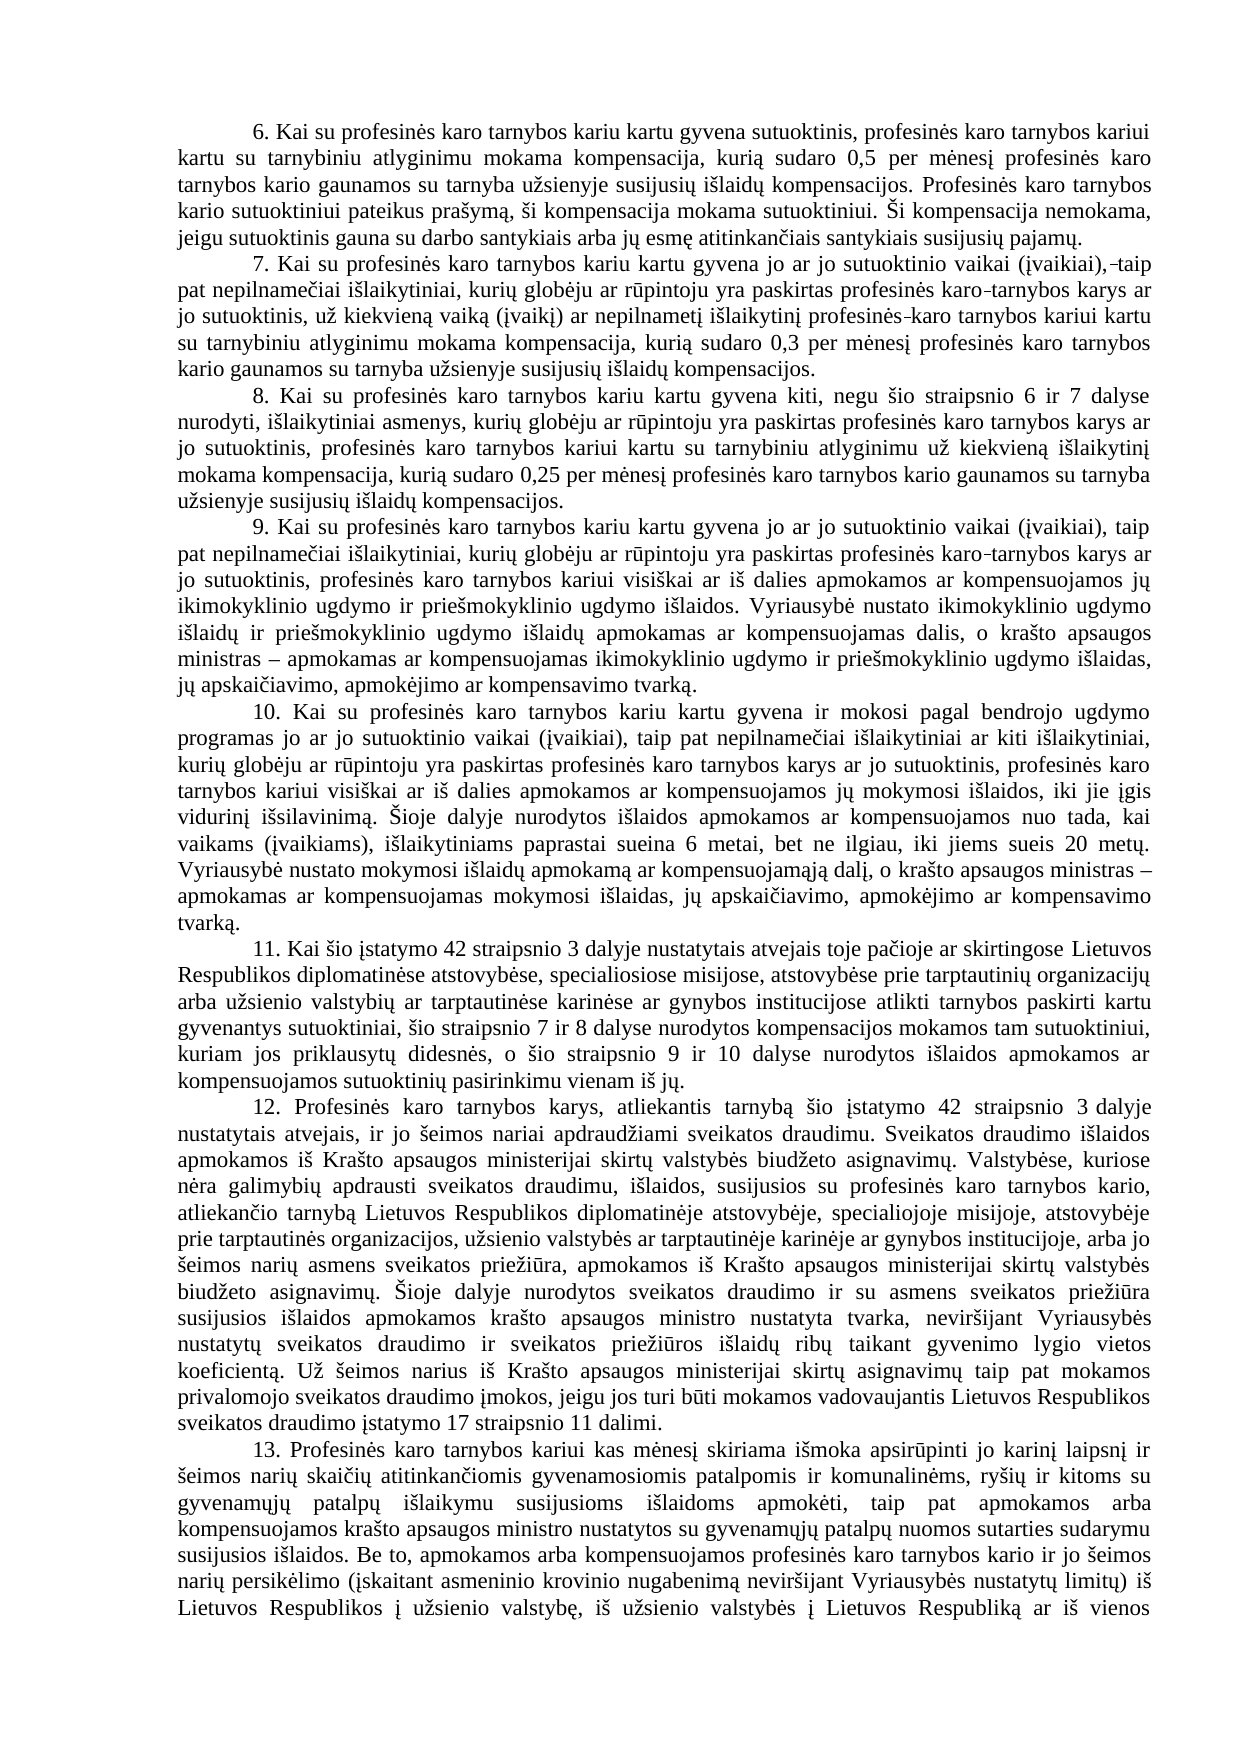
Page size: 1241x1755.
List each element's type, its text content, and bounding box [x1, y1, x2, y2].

text 6. Kai su profesinės karo tarnybos kariu kartu gyvena sutuoktinis, profesinės karo tarnybos kariui kartu su tarnybiniu atlyginimu mokama kompensacija, kurią sudaro 0,5 per mėnesį profesinės karo tarnybos kario gaunamos su tarnyba užsienyje susijusių išlaidų kompensacijos. Profesinės karo tarnybos kario sutuoktiniui pateikus prašymą, ši kompensacija mokama sutuoktiniui. Ši kompensacija nemokama, jeigu sutuoktinis gauna su darbo santykiais arba jų esmę atitinkančiais santykiais susijusių pajamų. [177, 118, 1152, 250]
text 7. Kai su profesinės karo tarnybos kariu kartu gyvena jo ar jo sutuoktinio vaikai (įvaikiai), taip pat nepilnamečiai išlaikytiniai, kurių globėju ar rūpintoju yra paskirtas profesinės karo tarnybos karys ar jo sutuoktinis, už kiekvieną vaiką (įvaikį) ar nepilnametį išlaikytinį profesinės karo tarnybos kariui kartu su tarnybiniu atlyginimu mokama kompensacija, kurią sudaro 0,3 per mėnesį profesinės karo tarnybos kario gaunamos su tarnyba užsienyje susijusių išlaidų kompensacijos. [177, 250, 1152, 382]
text 13. Profesinės karo tarnybos kariui kas mėnesį skiriama išmoka apsirūpinti jo karinį laipsnį ir šeimos narių skaičių atitinkančiomis gyvenamosiomis patalpomis ir komunalinėms, ryšių ir kitoms su gyvenamųjų patalpų išlaikymu susijusioms išlaidoms apmokėti, taip pat apmokamos arba kompensuojamos krašto apsaugos ministro nustatytos su gyvenamųjų patalpų nuomos sutarties sudarymu susijusios išlaidos. Be to, apmokamos arba kompensuojamos profesinės karo tarnybos kario ir jo šeimos narių persikėlimo (įskaitant asmeninio krovinio nugabenimą neviršijant Vyriausybės nustatytų limitų) iš Lietuvos Respublikos į užsienio valstybę, iš užsienio valstybės į Lietuvos Respubliką ar iš vienos [177, 1436, 1152, 1620]
text 12. Profesinės karo tarnybos karys, atliekantis tarnybą šio įstatymo 42 straipsnio 3 dalyje nustatytais atvejais, ir jo šeimos nariai apdraudžiami sveikatos draudimu. Sveikatos draudimo išlaidos apmokamos iš Krašto apsaugos ministerijai skirtų valstybės biudžeto asignavimų. Valstybėse, kuriose nėra galimybių apdrausti sveikatos draudimu, išlaidos, susijusios su profesinės karo tarnybos kario, atliekančio tarnybą Lietuvos Respublikos diplomatinėje atstovybėje, specialiojoje misijoje, atstovybėje prie tarptautinės organizacijos, užsienio valstybės ar tarptautinėje karinėje ar gynybos institucijoje, arba jo šeimos narių asmens sveikatos priežiūra, apmokamos iš Krašto apsaugos ministerijai skirtų valstybės biudžeto asignavimų. Šioje dalyje nurodytos sveikatos draudimo ir su asmens sveikatos priežiūra susijusios išlaidos apmokamos krašto apsaugos ministro nustatyta tvarka, neviršijant Vyriausybės nustatytų sveikatos draudimo ir sveikatos priežiūros išlaidų ribų taikant gyvenimo lygio vietos koeficientą. Už šeimos narius iš Krašto apsaugos ministerijai skirtų asignavimų taip pat mokamos privalomojo sveikatos draudimo įmokos, jeigu jos turi būti mokamos vadovaujantis Lietuvos Respublikos sveikatos draudimo įstatymo 17 straipsnio 11 dalimi. [177, 1093, 1152, 1436]
text 8. Kai su profesinės karo tarnybos kariu kartu gyvena kiti, negu šio straipsnio 6 ir 7 dalyse nurodyti, išlaikytiniai asmenys, kurių globėju ar rūpintoju yra paskirtas profesinės karo tarnybos karys ar jo sutuoktinis, profesinės karo tarnybos kariui kartu su tarnybiniu atlyginimu už kiekvieną išlaikytinį mokama kompensacija, kurią sudaro 0,25 per mėnesį profesinės karo tarnybos kario gaunamos su tarnyba užsienyje susijusių išlaidų kompensacijos. [177, 382, 1152, 513]
text 10. Kai su profesinės karo tarnybos kariu kartu gyvena ir mokosi pagal bendrojo ugdymo programas jo ar jo sutuoktinio vaikai (įvaikiai), taip pat nepilnamečiai išlaikytiniai ar kiti išlaikytiniai, kurių globėju ar rūpintoju yra paskirtas profesinės karo tarnybos karys ar jo sutuoktinis, profesinės karo tarnybos kariui visiškai ar iš dalies apmokamos ar kompensuojamos jų mokymosi išlaidos, iki jie įgis vidurinį išsilavinimą. Šioje dalyje nurodytos išlaidos apmokamos ar kompensuojamos nuo tada, kai vaikams (įvaikiams), išlaikytiniams paprastai sueina 6 metai, bet ne ilgiau, iki jiems sueis 20 metų. Vyriausybė nustato mokymosi išlaidų apmokamą ar kompensuojamąją dalį, o krašto apsaugos ministras – apmokamas ar kompensuojamas mokymosi išlaidas, jų apskaičiavimo, apmokėjimo ar kompensavimo tvarką. [177, 698, 1152, 935]
text 11. Kai šio įstatymo 42 straipsnio 3 dalyje nustatytais atvejais toje pačioje ar skirtingose Lietuvos Respublikos diplomatinėse atstovybėse, specialiosiose misijose, atstovybėse prie tarptautinių organizacijų arba užsienio valstybių ar tarptautinėse karinėse ar gynybos institucijose atlikti tarnybos paskirti kartu gyvenantys sutuoktiniai, šio straipsnio 7 ir 8 dalyse nurodytos kompensacijos mokamos tam sutuoktiniui, kuriam jos priklausytų didesnės, o šio straipsnio 9 ir 10 dalyse nurodytos išlaidos apmokamos ar kompensuojamos sutuoktinių pasirinkimu vienam iš jų. [177, 935, 1152, 1093]
text 9. Kai su profesinės karo tarnybos kariu kartu gyvena jo ar jo sutuoktinio vaikai (įvaikiai), taip pat nepilnamečiai išlaikytiniai, kurių globėju ar rūpintoju yra paskirtas profesinės karo tarnybos karys ar jo sutuoktinis, profesinės karo tarnybos kariui visiškai ar iš dalies apmokamos ar kompensuojamos jų ikimokyklinio ugdymo ir priešmokyklinio ugdymo išlaidos. Vyriausybė nustato ikimokyklinio ugdymo išlaidų ir priešmokyklinio ugdymo išlaidų apmokamas ar kompensuojamas dalis, o krašto apsaugos ministras – apmokamas ar kompensuojamas ikimokyklinio ugdymo ir priešmokyklinio ugdymo išlaidas, jų apskaičiavimo, apmokėjimo ar kompensavimo tvarką. [177, 513, 1152, 698]
